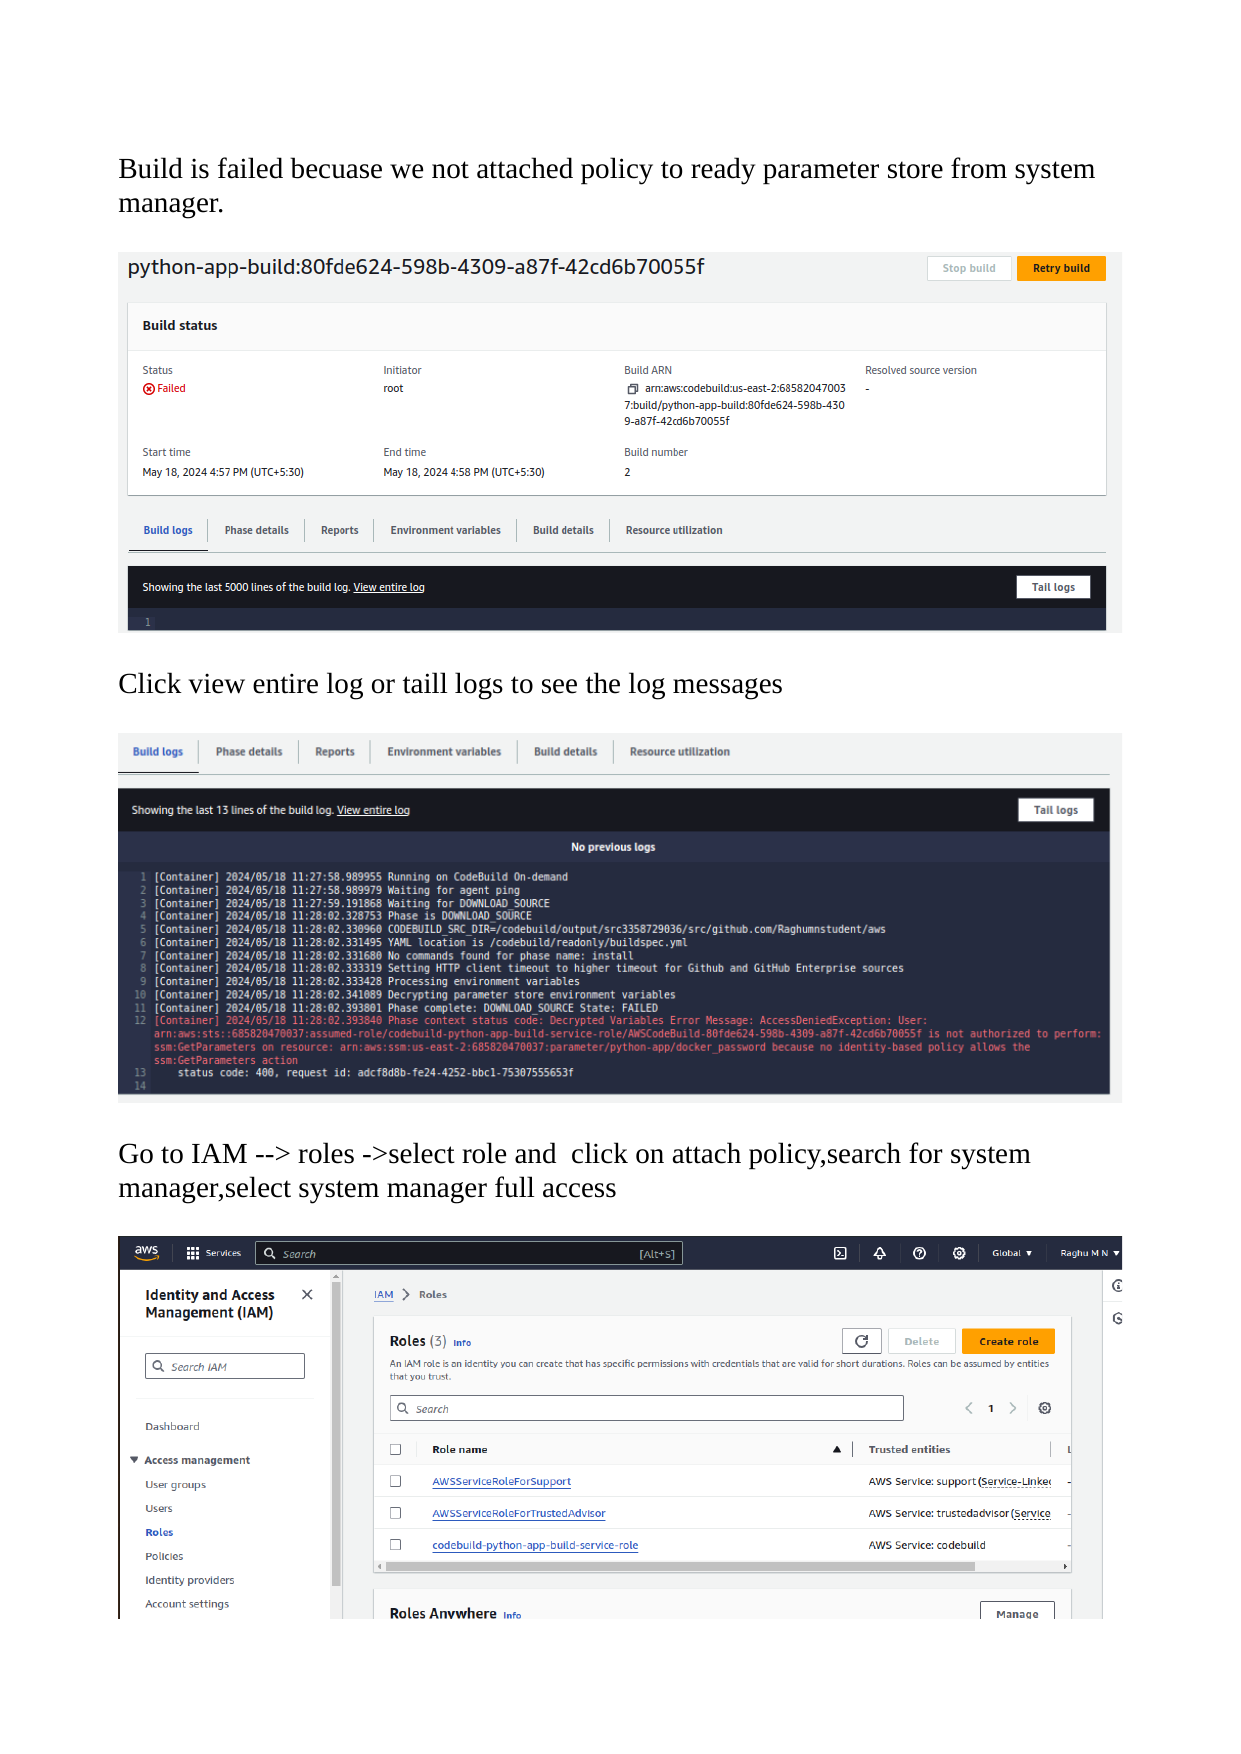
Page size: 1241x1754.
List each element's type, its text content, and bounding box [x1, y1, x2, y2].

picture [118, 252, 1123, 633]
picture [118, 1236, 1123, 1619]
text Go to IAM --> roles ->select role and click on attach policy,search for system manager,select system manager full access [118, 1136, 1122, 1203]
picture [118, 733, 1123, 1103]
text Build is failed becuase we not attached policy to ready parameter store from system manager. [118, 152, 1122, 219]
text Click view entire log or taill logs to see the log messages [118, 666, 1122, 699]
